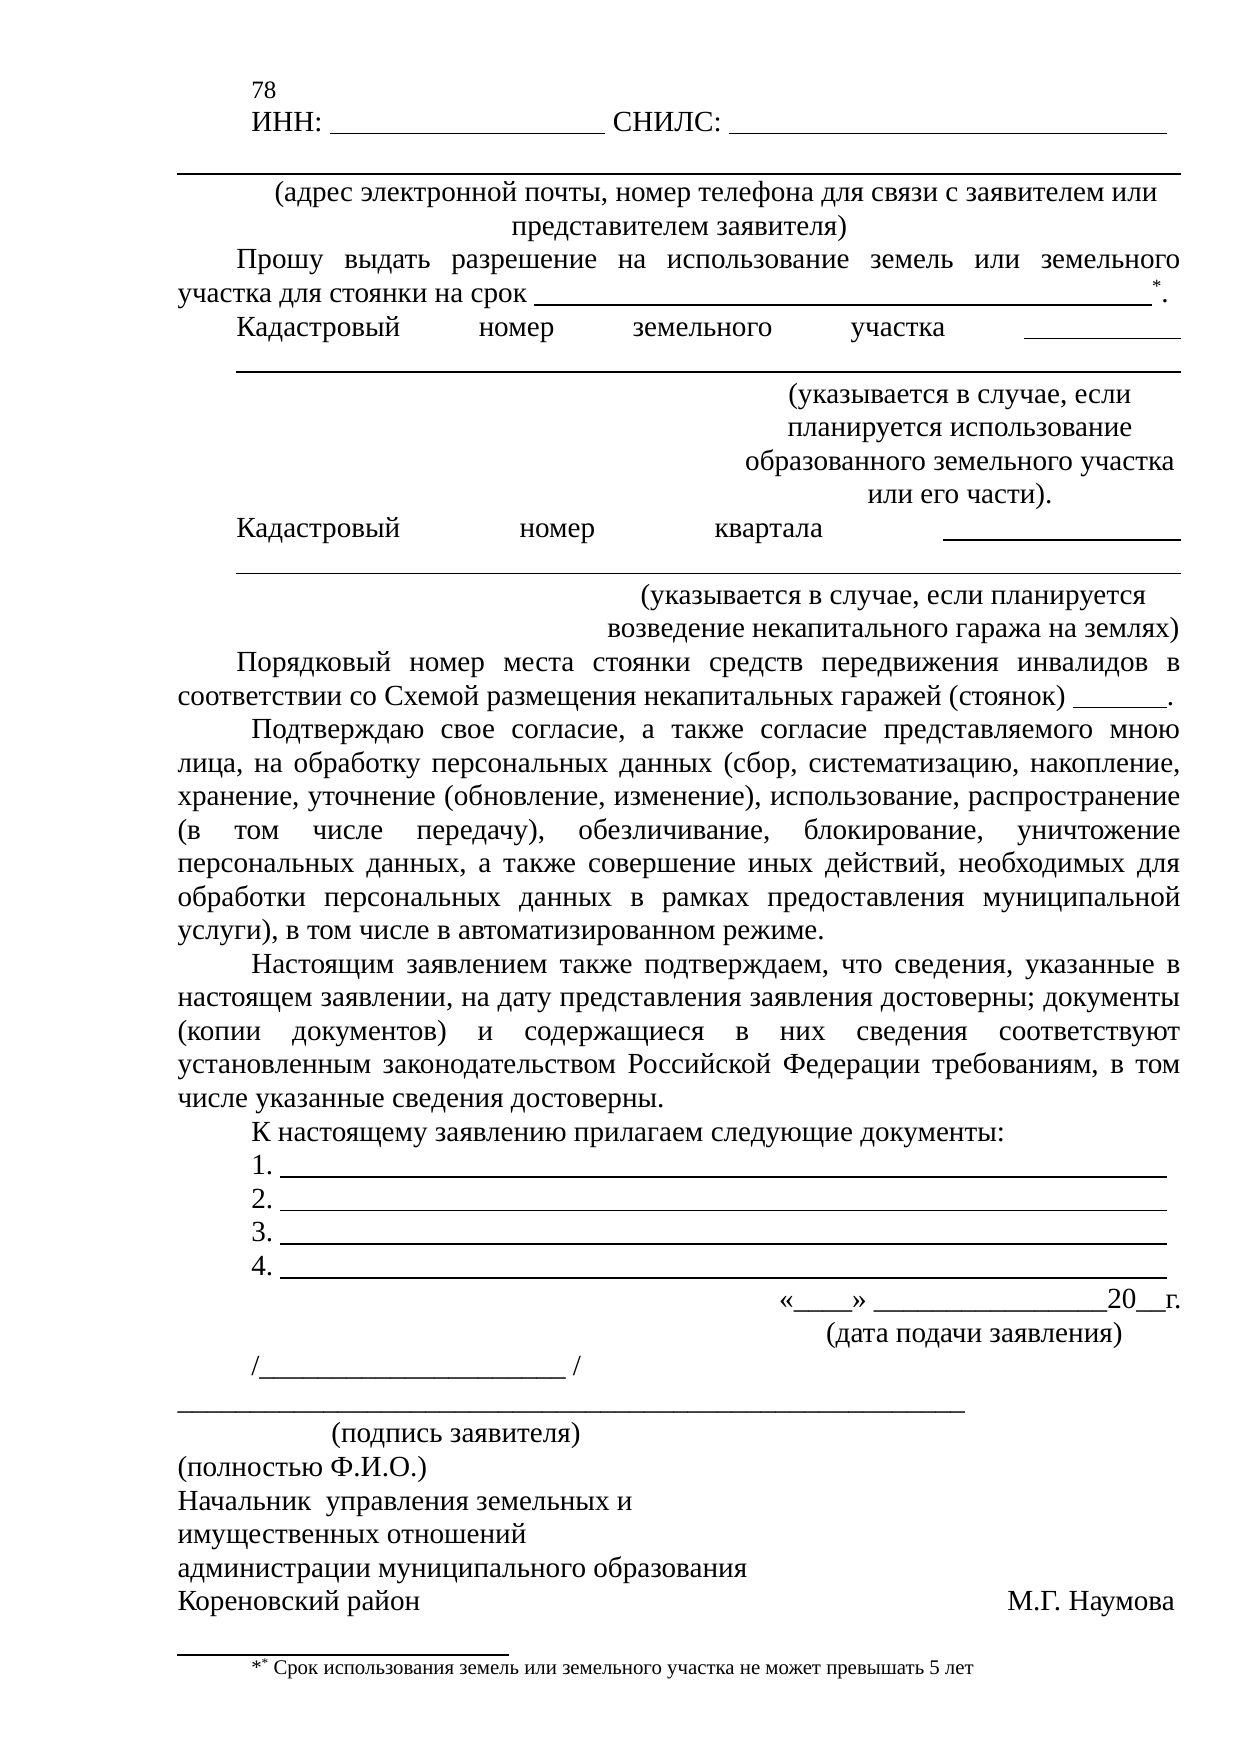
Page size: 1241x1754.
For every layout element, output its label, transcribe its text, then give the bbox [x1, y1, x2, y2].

text * Срок использования земель или земельного участка не может превышать 5 лет [177, 1655, 1181, 1679]
text К настоящему заявлению прилагаем следующие документы: [177, 1114, 1181, 1147]
text Подтверждаю свое согласие, а также согласие представляемого мною лица, на обработку персональных данных (сбор, систематизацию, накопление, хранение, уточнение (обновление, изменение), использование, распространение (в том числе передачу), обезличивание, блокирование, уничтожение персональных данных, а также совершение иных действий, необходимых для обработки персональных данных в рамках предоставления муниципальной услуги), в том числе в автоматизированном режиме. [177, 711, 1181, 946]
text (указывается в случае, если планируется использование образованного земельного участка или его части). [738, 376, 1181, 510]
text администрации муниципального образования [177, 1550, 1181, 1583]
text Кадастровый номер квартала [236, 510, 1181, 573]
text (дата подачи заявления) [767, 1315, 1181, 1348]
text Порядковый номер места стоянки средств передвижения инвалидов в соответствии со Схемой размещения некапитальных гаражей (стоянок) . [177, 644, 1181, 711]
text 3. [177, 1214, 1181, 1248]
text 1. [177, 1147, 1181, 1181]
text /_____________________ / ______________________________________________________ [177, 1348, 1181, 1416]
text Прошу выдать разрешение на использование земель или земельного участка для стоянки на срок . [177, 242, 1181, 309]
text «____» ________________20__г. [177, 1281, 1181, 1315]
text (адрес электронной почты, номер телефона для связи с заявителем или представителем заявителя) [177, 175, 1181, 242]
text Кореновский район М.Г. Наумова [177, 1583, 1181, 1617]
text (подпись заявителя) (полностью Ф.И.О.) [177, 1416, 1181, 1483]
text (указывается в случае, если планируется возведение некапитального гаража на землях) [605, 577, 1181, 644]
text Начальник управления земельных и [177, 1483, 1181, 1516]
text Кадастровый номер земельного участка [236, 309, 1181, 371]
text имущественных отношений [177, 1516, 1181, 1550]
text 2. [177, 1181, 1181, 1214]
text ИНН: СНИЛС: [177, 104, 1181, 137]
text 4. [177, 1248, 1181, 1281]
text Настоящим заявлением также подтверждаем, что сведения, указанные в настоящем заявлении, на дату представления заявления достоверны; документы (копии документов) и содержащиеся в них сведения соответствуют установленным законодательством Российской Федерации требованиям, в том числе указанные сведения достоверны. [177, 946, 1181, 1114]
